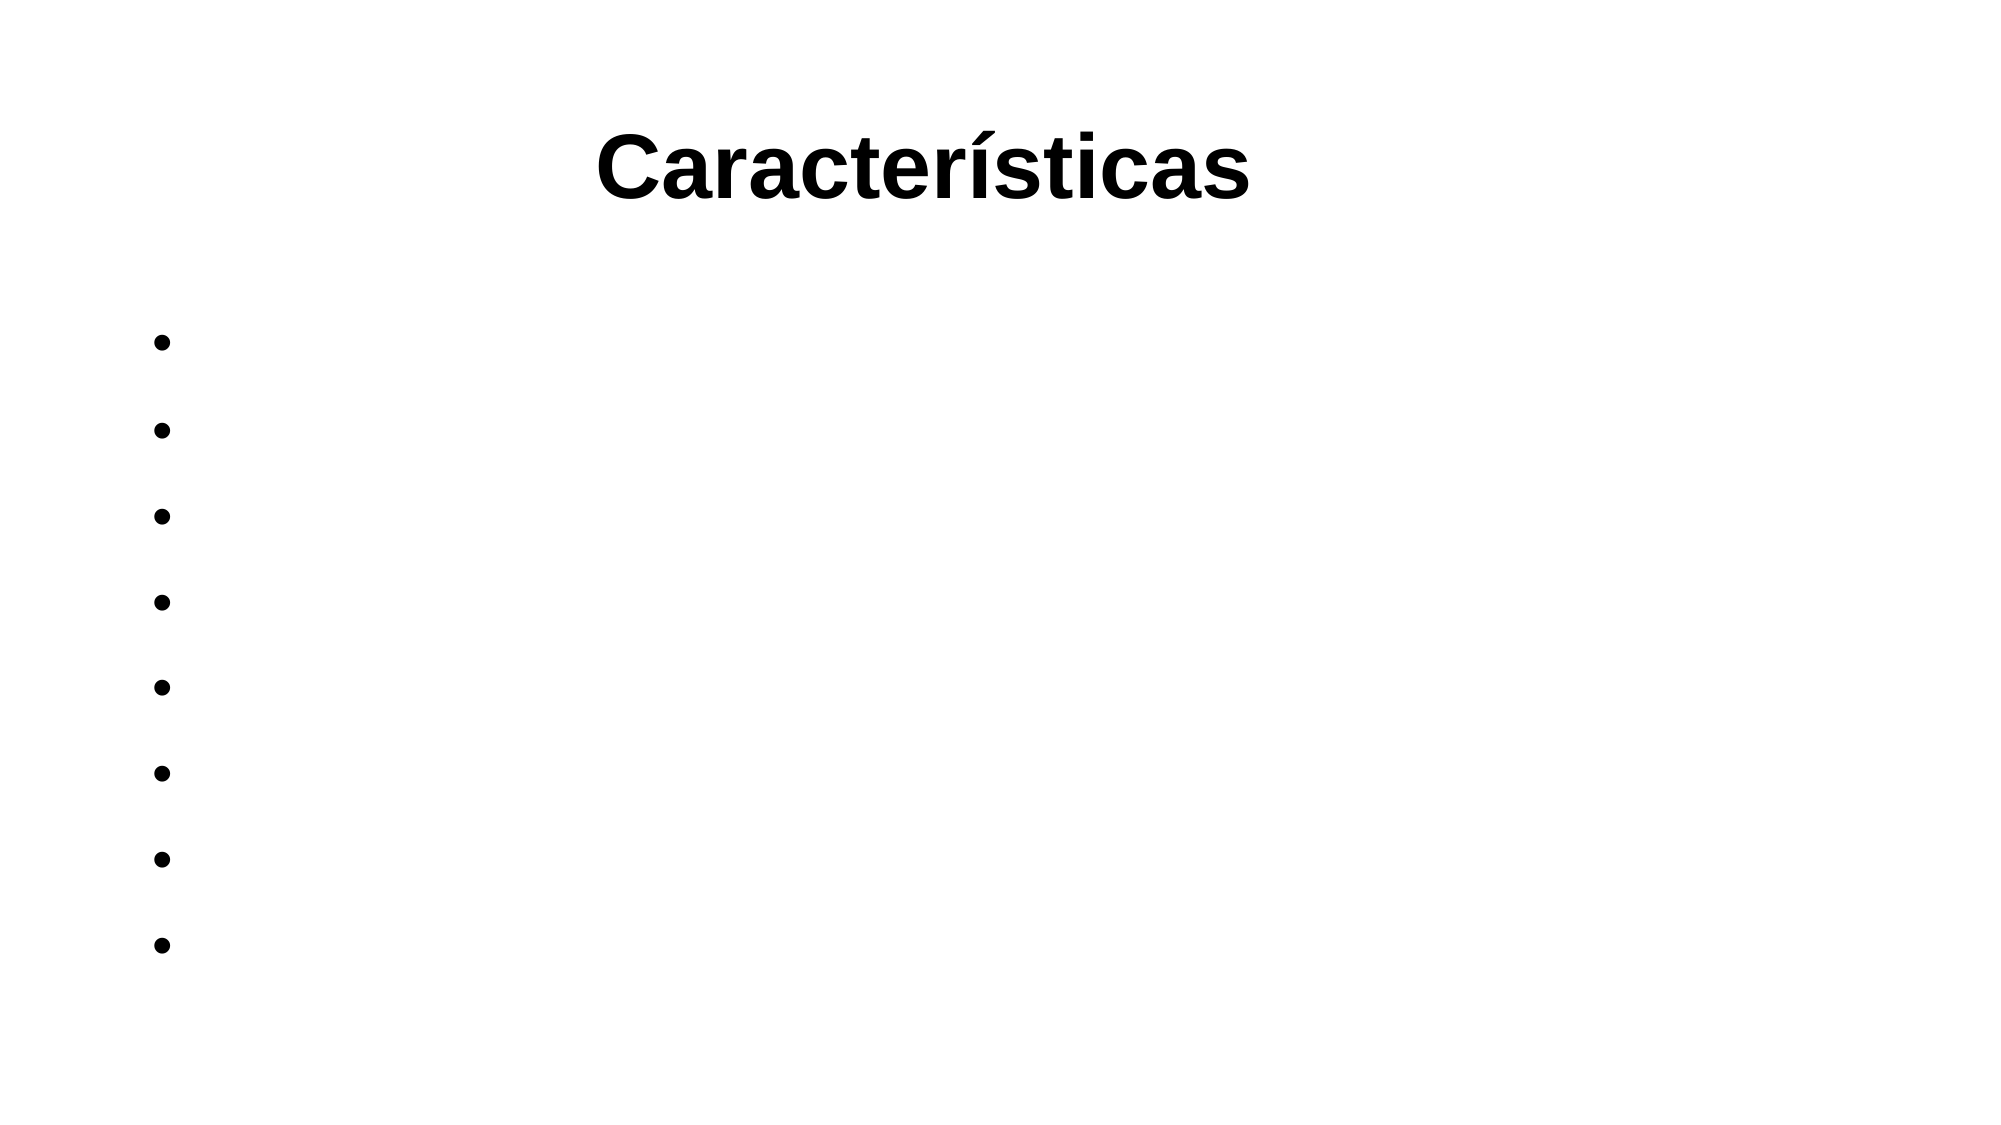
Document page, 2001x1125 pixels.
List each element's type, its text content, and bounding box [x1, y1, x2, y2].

title Características [137, 59, 1863, 278]
list [137, 299, 1863, 1014]
